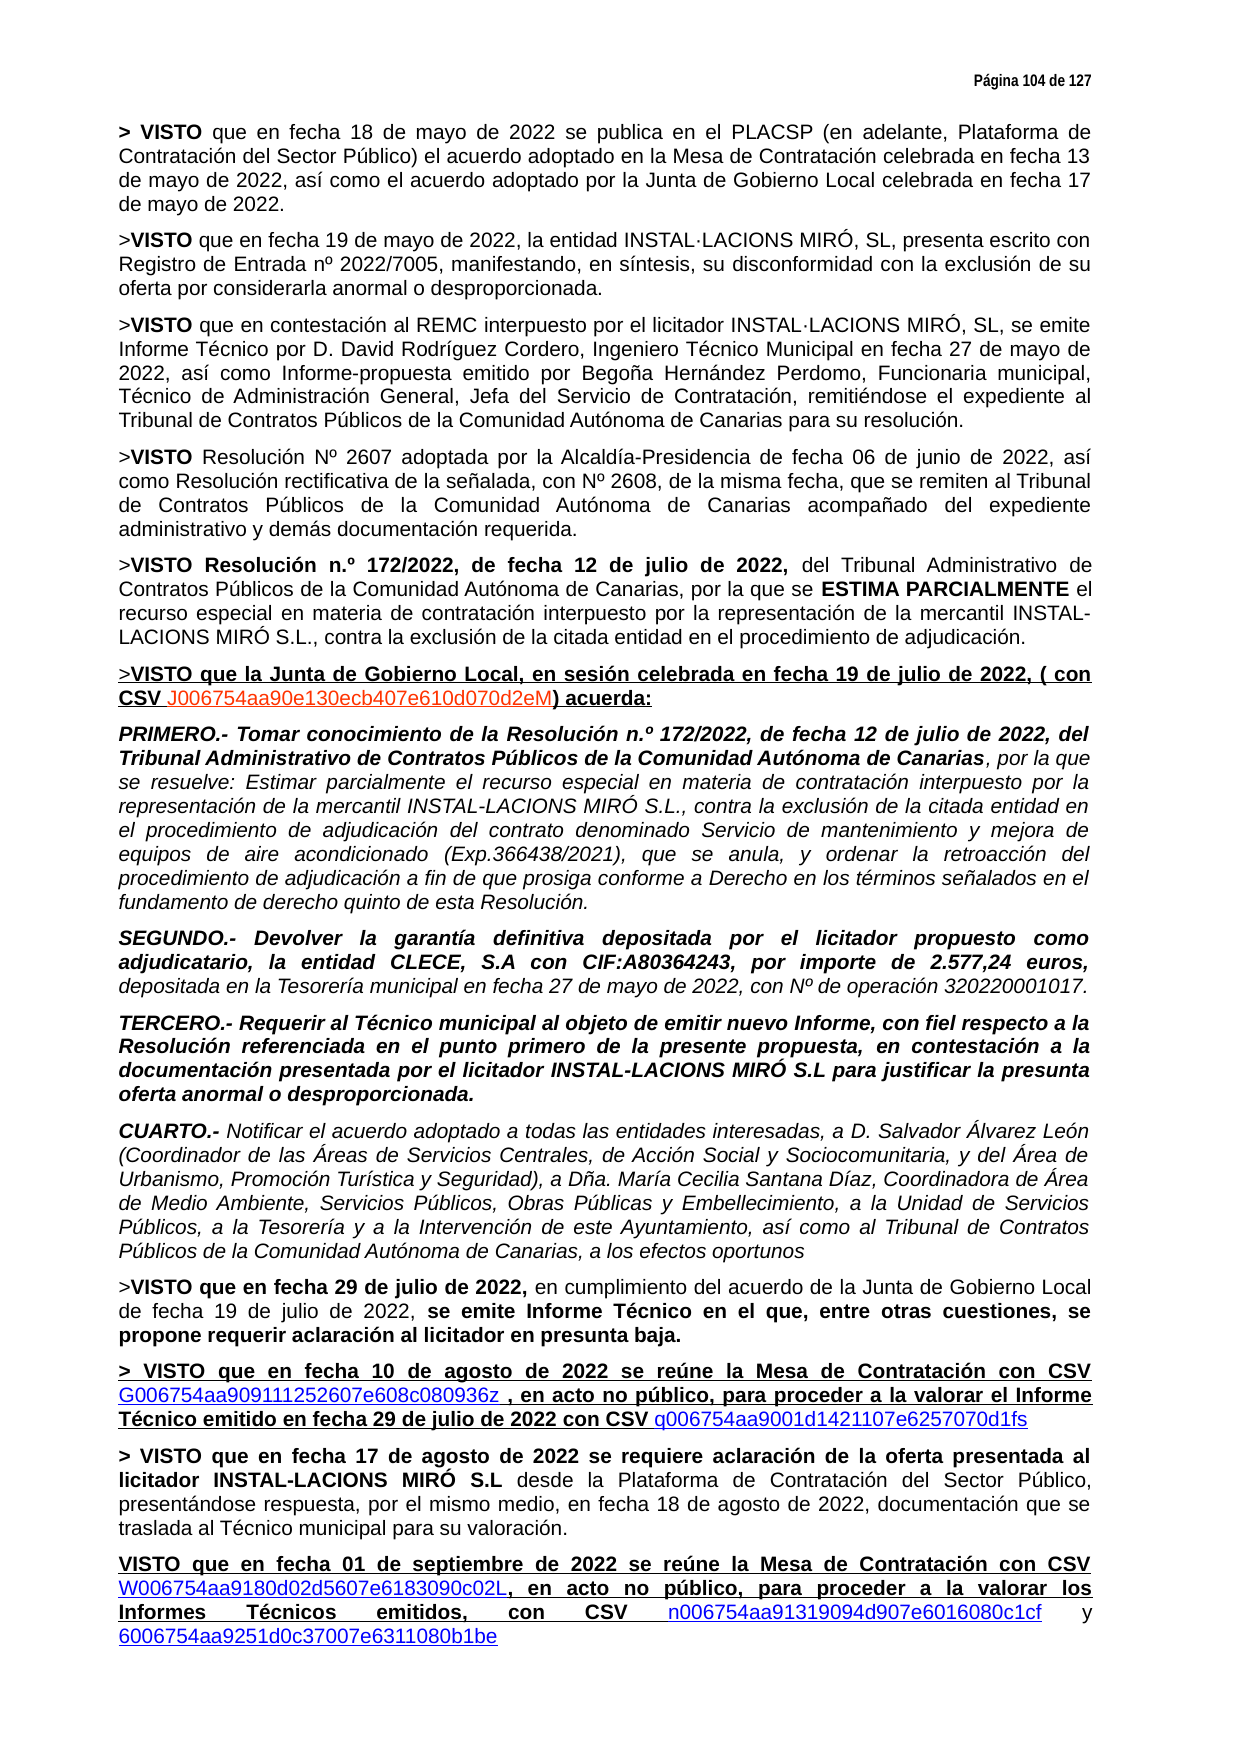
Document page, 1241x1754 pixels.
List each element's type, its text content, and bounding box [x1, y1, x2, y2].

text G006754aa909111252607e608c080936z , en acto no público, para proceder a la valorar el Informe [118, 1381, 1092, 1404]
text TERCERO.- Requerir al Técnico municipal al objeto de emitir nuevo Informe, con fiel respecto a la Resolución referenciada en el punto primero de la presente propuesta, en contestación a la documentación presentada por el licitador INSTAL-LACIONS MIRÓ S.L para justificar la presunta oferta anormal o desproporcionada. [118, 1010, 1092, 1106]
text >VISTO que en fecha 19 de mayo de 2022, la entidad INSTAL·LACIONS MIRÓ, SL, presenta escrito con Registro de Entrada nº 2022/7005, manifestando, en síntesis, su disconformidad con la exclusión de su oferta por considerarla anormal o desproporcionada. [118, 228, 1092, 300]
text > VISTO que en fecha 10 de agosto de 2022 se reúne la Mesa de Contratación con CSV [118, 1359, 1092, 1380]
text >VISTO Resolución n.º 172/2022, de fecha 12 de julio de 2022, del Tribunal Administrativo de Contratos Públicos de la Comunidad Autónoma de Canarias, por la que se ESTIMA PARCIALMENTE el recurso especial en materia de contratación interpuesto por la representación de la mercantil INSTAL-LACIONS MIRÓ S.L., contra la exclusión de la citada entidad en el procedimiento de adjudicación. [118, 553, 1092, 649]
text >VISTO que en fecha 29 de julio de 2022, en cumplimiento del acuerdo de la Junta de Gobierno Local de fecha 19 de julio de 2022, se emite Informe Técnico en el que, entre otras cuestiones, se propone requerir aclaración al licitador en presunta baja. [118, 1275, 1092, 1347]
text > VISTO que en fecha 17 de agosto de 2022 se requiere aclaración de la oferta presentada al licitador INSTAL-LACIONS MIRÓ S.L desde la Plataforma de Contratación del Sector Público, presentándose respuesta, por el mismo medio, en fecha 18 de agosto de 2022, documentación que se traslada al Técnico municipal para su valoración. [118, 1444, 1092, 1539]
text >VISTO Resolución Nº 2607 adoptada por la Alcaldía-Presidencia de fecha 06 de junio de 2022, así como Resolución rectificativa de la señalada, con Nº 2608, de la misma fecha, que se remiten al Tribunal de Contratos Públicos de la Comunidad Autónoma de Canarias acompañado del expediente administrativo y demás documentación requerida. [118, 445, 1092, 541]
text SEGUNDO.- Devolver la garantía definitiva depositada por el licitador propuesto como adjudicatario, la entidad CLECE, S.A con CIF:A80364243, por importe de 2.577,24 euros, depositada en la Tesorería municipal en fecha 27 de mayo de 2022, con Nº de operación 320220001017. [118, 926, 1092, 998]
text VISTO que en fecha 01 de septiembre de 2022 se reúne la Mesa de Contratación con CSV W006754aa9180d02d5607e6183090c02L, en acto no público, para proceder a la valorar los [118, 1552, 1092, 1597]
text > VISTO que en fecha 18 de mayo de 2022 se publica en el PLACSP (en adelante, Plataforma de Contratación del Sector Público) el acuerdo adoptado en la Mesa de Contratación celebrada en fecha 13 de mayo de 2022, así como el acuerdo adoptado por la Junta de Gobierno Local celebrada en fecha 17 de mayo de 2022. [118, 120, 1092, 216]
text PRIMERO.- Tomar conocimiento de la Resolución n.º 172/2022, de fecha 12 de julio de 2022, del Tribunal Administrativo de Contratos Públicos de la Comunidad Autónoma de Canarias, por la que se resuelve: Estimar parcialmente el recurso especial en materia de contratación interpuesto por la representación de la mercantil INSTAL-LACIONS MIRÓ S.L., contra la exclusión de la citada entidad en el procedimiento de adjudicación del contrato denominado Servicio de mantenimiento y mejora de equipos de aire acondicionado (Exp.366438/2021), que se anula, y ordenar la retroacción del procedimiento de adjudicación a fin de que prosiga conforme a Derecho en los términos señalados en el fundamento de derecho quinto de esta Resolución. [118, 722, 1092, 913]
text CSV J006754aa90e130ecb407e610d070d2eM) acuerda: [118, 683, 1092, 709]
text >VISTO que la Junta de Gobierno Local, en sesión celebrada en fecha 19 de julio de 2022, ( con [118, 661, 1092, 682]
text CUARTO.- Notificar el acuerdo adoptado a todas las entidades interesadas, a D. Salvador Álvarez León (Coordinador de las Áreas de Servicios Centrales, de Acción Social y Sociocomunitaria, y del Área de Urbanismo, Promoción Turística y Seguridad), a Dña. María Cecilia Santana Díaz, Coordinadora de Área de Medio Ambiente, Servicios Públicos, Obras Públicas y Embellecimiento, a la Unidad de Servicios Públicos, a la Tesorería y a la Intervención de este Ayuntamiento, así como al Tribunal de Contratos Públicos de la Comunidad Autónoma de Canarias, a los efectos oportunos [118, 1119, 1092, 1262]
text Técnico emitido en fecha 29 de julio de 2022 con CSV q006754aa9001d1421107e6257070d1fs [118, 1405, 1092, 1431]
text Informes Técnicos emitidos, con CSV n006754aa91319094d907e6016080c1cf y 6006754aa9251d0c37007e6311080b1be [118, 1598, 1092, 1648]
text >VISTO que en contestación al REMC interpuesto por el licitador INSTAL·LACIONS MIRÓ, SL, se emite Informe Técnico por D. David Rodríguez Cordero, Ingeniero Técnico Municipal en fecha 27 de mayo de 2022, así como Informe-propuesta emitido por Begoña Hernández Perdomo, Funcionaria municipal, Técnico de Administración General, Jefa del Servicio de Contratación, remitiéndose el expediente al Tribunal de Contratos Públicos de la Comunidad Autónoma de Canarias para su resolución. [118, 312, 1092, 432]
